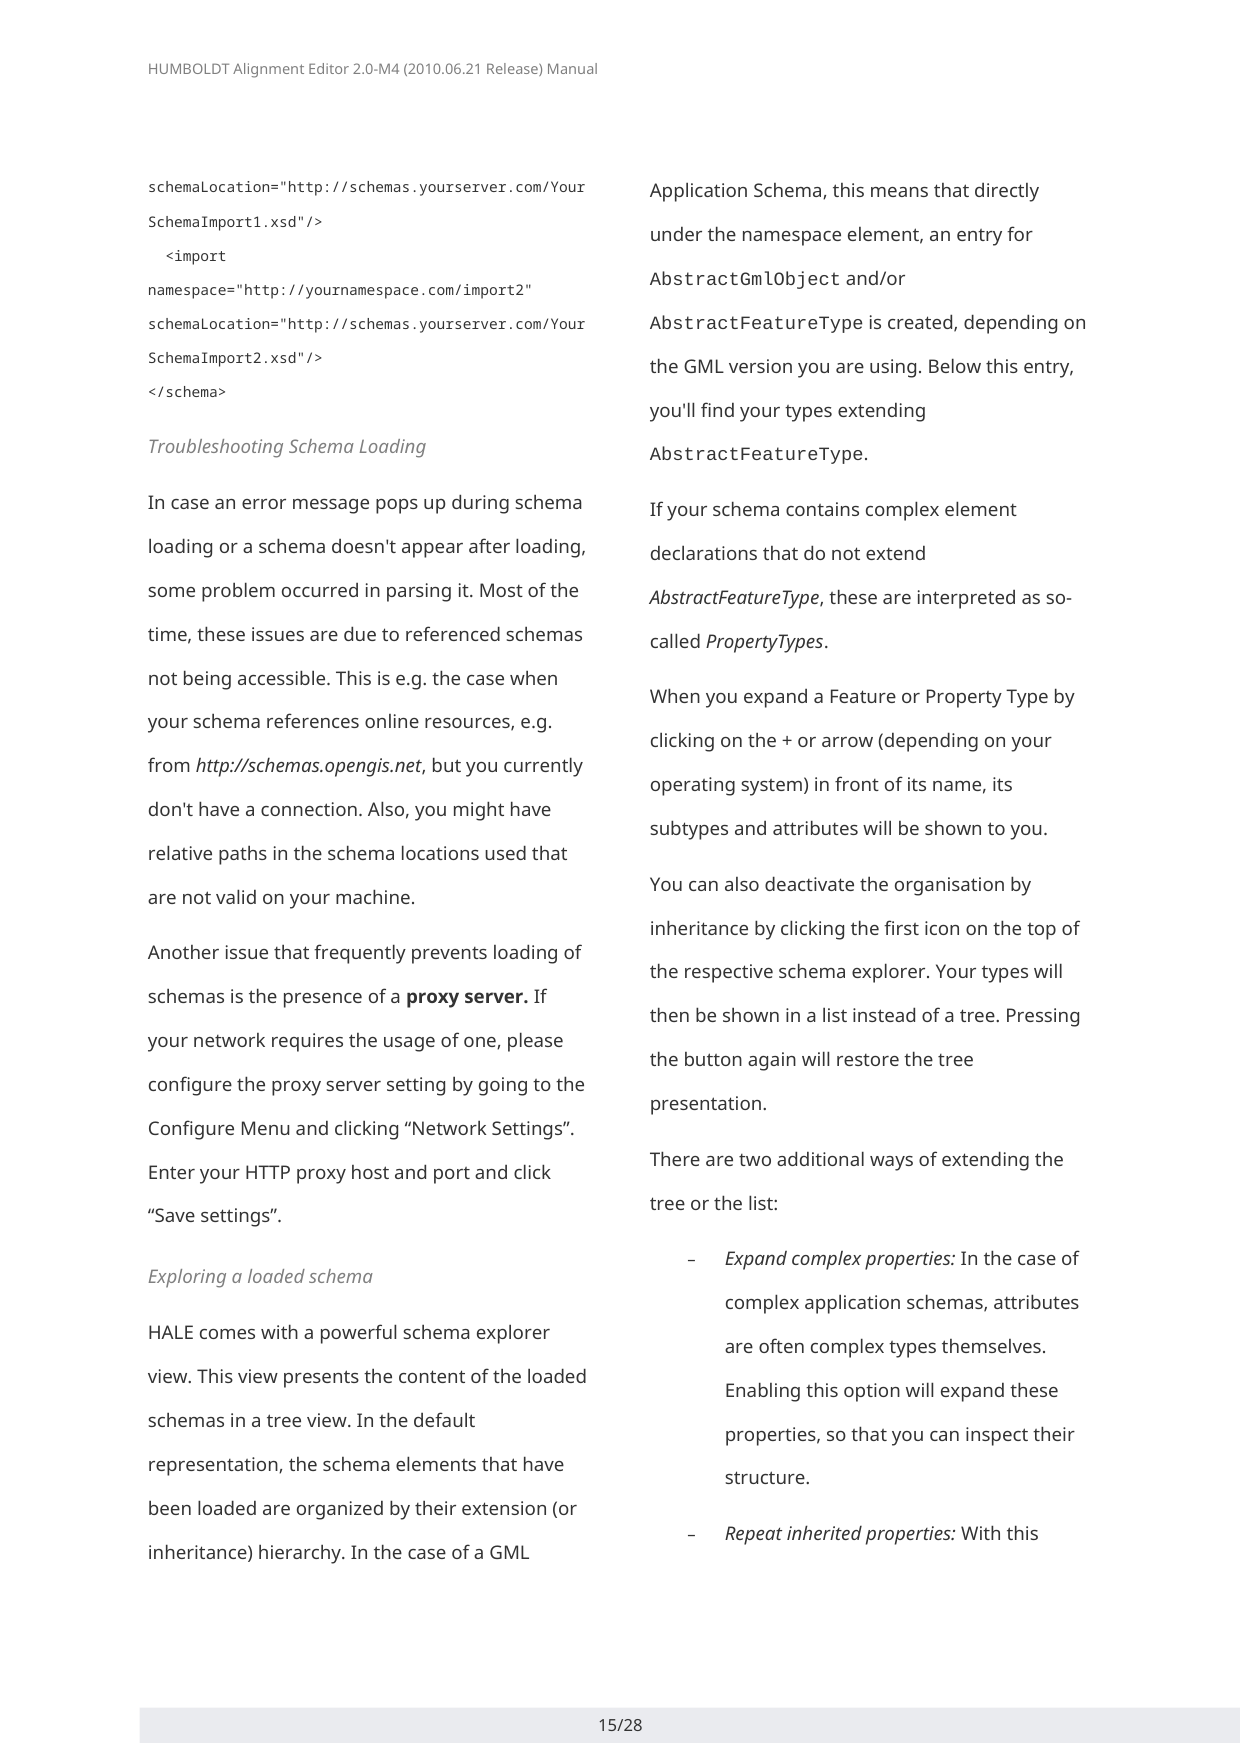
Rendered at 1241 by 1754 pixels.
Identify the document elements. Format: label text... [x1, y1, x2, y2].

text Application Schema, this means that directly under the namespace element, an entry for AbstractGmlObject and/or AbstractFeatureType is created, depending on the GML version you are using. Below this entry, you'll find your types extending AbstractFeatureType. [649, 177, 1092, 466]
text There are two additional ways of extending the tree or the list: [649, 1146, 1092, 1215]
text When you expand a Feature or Property Type by clicking on the + or arrow (depending on your operating system) in front of its name, its subtypes and attributes will be shown to you. [649, 684, 1092, 841]
text Another issue that frequently prevents loading of schemas is the presence of a proxy server. If your network requires the usage of one, please configure the proxy server setting by going to the Configure Menu and clicking “Network Settings”. Enter your HTTP proxy host and port and click “Save settings”. [148, 940, 591, 1228]
subtitle Exploring a loaded schema [148, 1263, 591, 1289]
text If your schema contains complex element declarations that do not extend AbstractFeatureType, these are interpreted as so-called PropertyTypes. [649, 497, 1092, 654]
text You can also deactivate the organisation by inheritance by clicking the first icon on the top of the respective schema explorer. Your types will then be shown in a list instead of a tree. Pressing the button again will restore the tree presentation. [649, 871, 1092, 1116]
subtitle Troubleshooting Schema Loading [148, 433, 591, 458]
text </schema> [148, 382, 591, 402]
list Expand complex properties: In the case of complex application schemas, attributes are often complex types themselves. Enabling this option will expand these properties, so that you can inspect their structure. [687, 1245, 1092, 1490]
text In case an error message pops up during schema loading or a schema doesn't appear after loading, some problem occurred in parsing it. Most of the time, these issues are due to referenced schemas not being accessible. This is e.g. the case when your schema references online resources, e.g. from http://schemas.opengis.net, but you currently don't have a connection. Also, you might have relative paths in the schema locations used that are not valid on your machine. [148, 489, 591, 909]
text HALE comes with a powerful schema explorer view. This view presents the content of the loaded schemas in a tree view. In the default representation, the schema elements that have been loaded are organized by their extension (or inheritance) hierarchy. In the case of a GML [148, 1320, 591, 1564]
list Repeat inherited properties: With this [687, 1520, 1092, 1546]
text schemaLocation="http://schemas.yourserver.com/YourSchemaImport1.xsd"/> [148, 177, 591, 231]
text <import namespace="http://yournamespace.com/import2" schemaLocation="http://schemas.yourserver.com/YourSchemaImport2.xsd"/> [148, 246, 591, 368]
